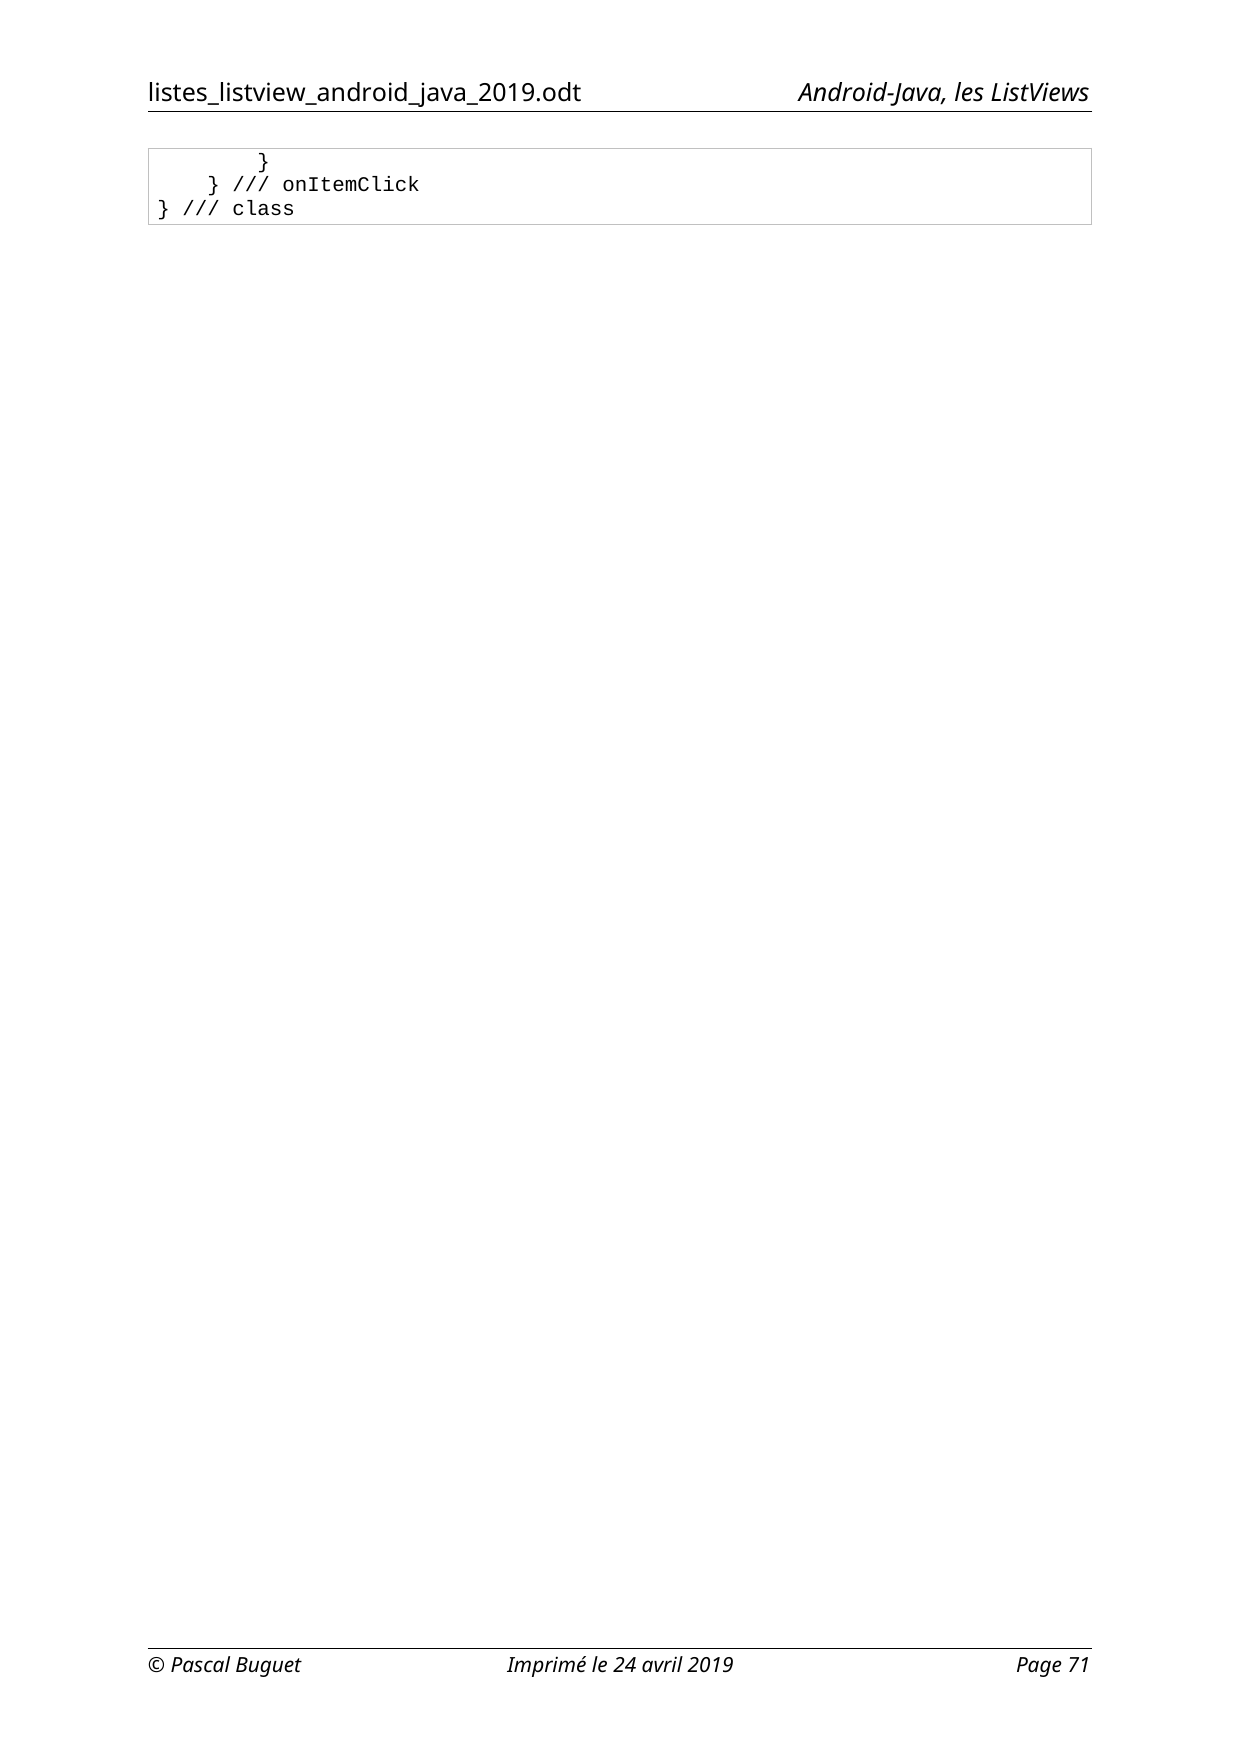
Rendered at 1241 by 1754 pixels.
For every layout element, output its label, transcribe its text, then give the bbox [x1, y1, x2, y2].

text } /// class [149, 195, 1091, 224]
text } /// onItemClick [149, 171, 1091, 195]
text } [149, 149, 1091, 171]
